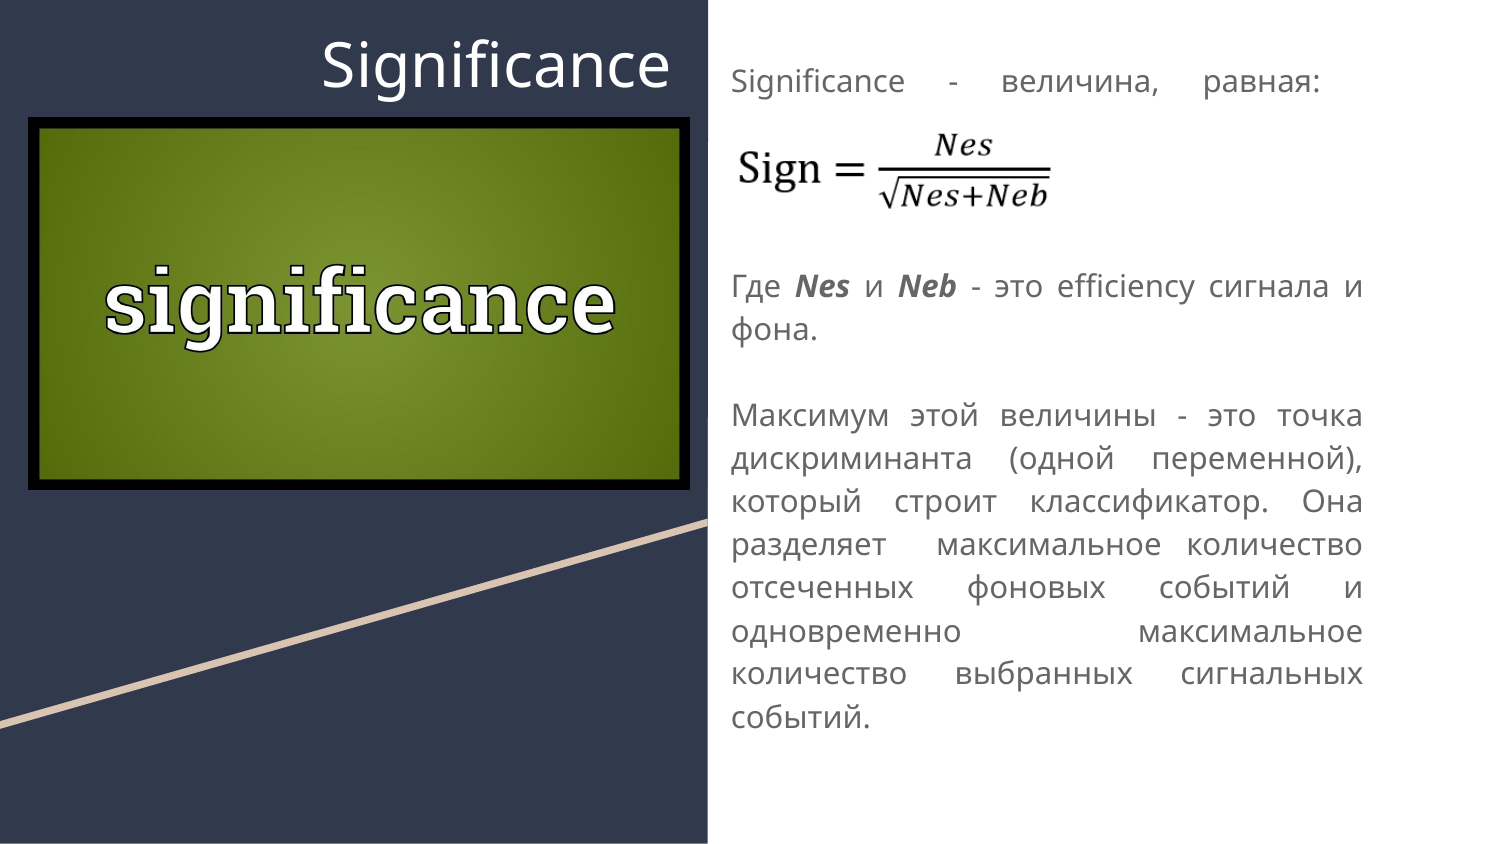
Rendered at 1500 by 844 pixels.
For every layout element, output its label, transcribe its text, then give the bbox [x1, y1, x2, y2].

picture [28, 117, 690, 490]
list Significance - величина, равная: Где Nes и Neb - это efficiency сигнала и фона. Максимум этой величины - это точка дискриминанта (одной переменной), который строит классификатор. Она разделяет максимальное количество отсеченных фоновых событий и одновременно максимальное количество выбранных сигнальных событий. [715, 40, 1379, 713]
picture [715, 105, 1086, 241]
title Significance [306, 10, 915, 422]
